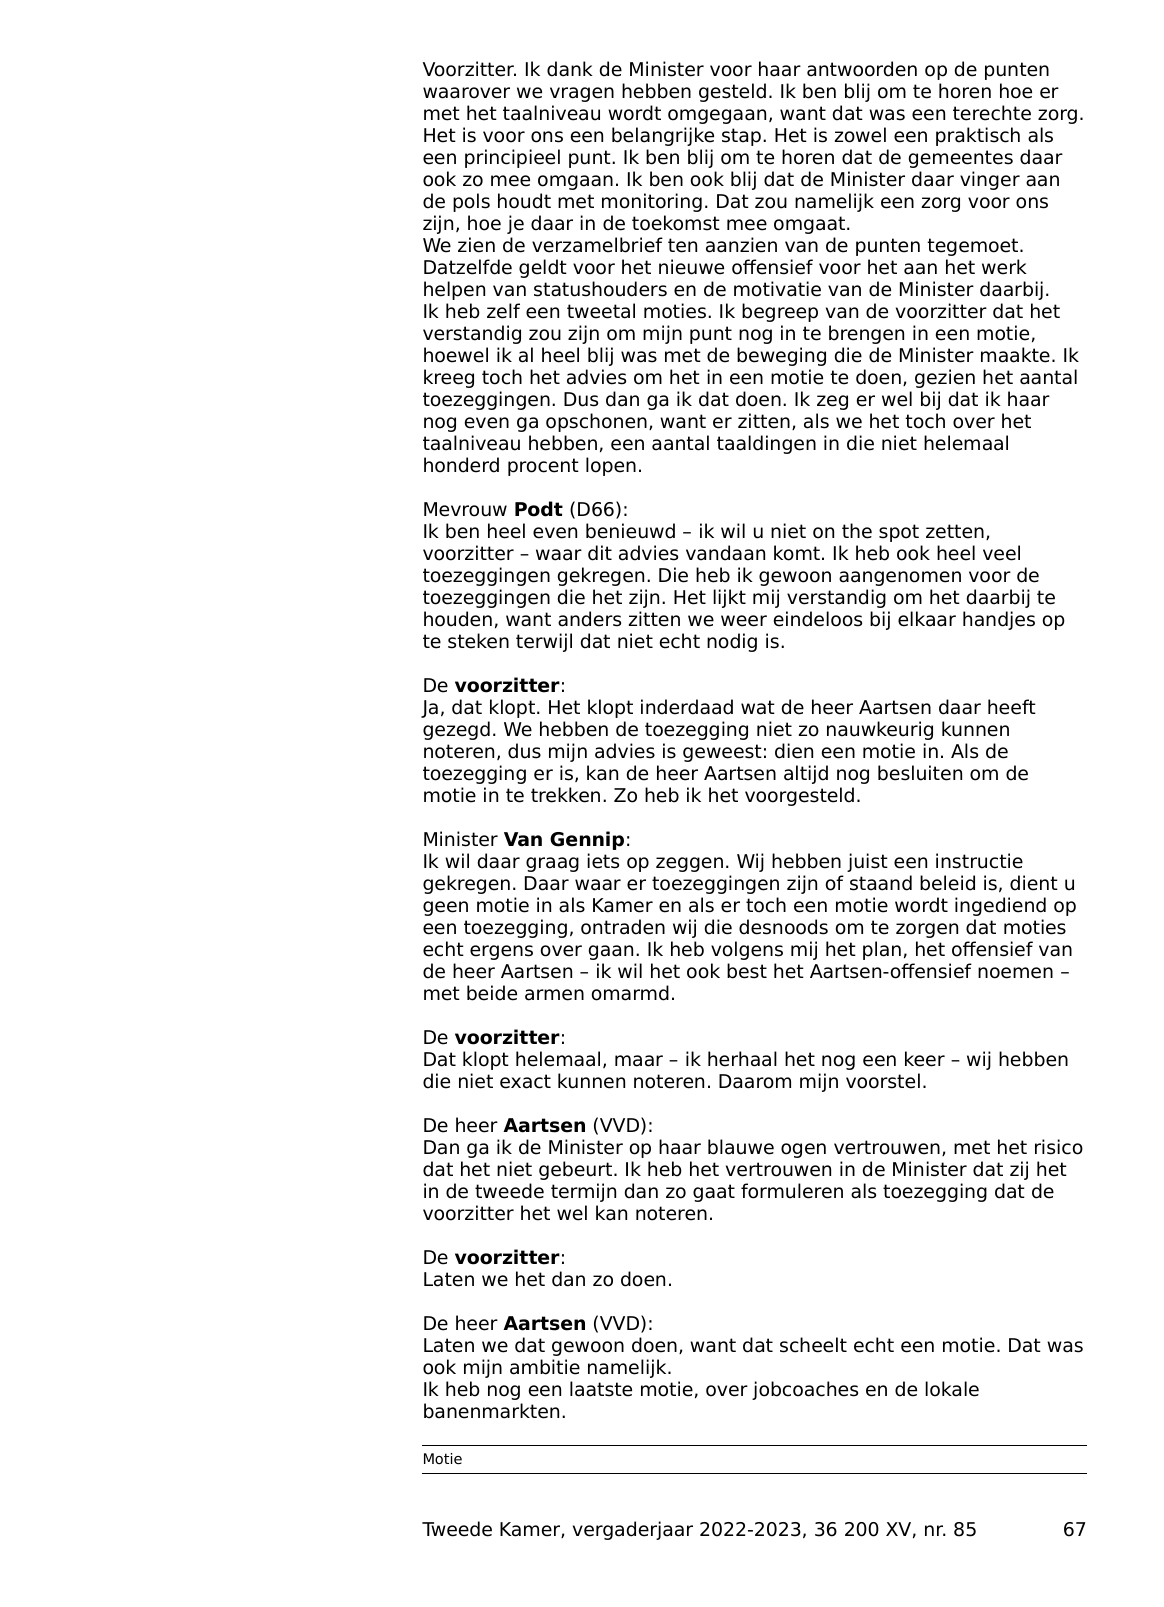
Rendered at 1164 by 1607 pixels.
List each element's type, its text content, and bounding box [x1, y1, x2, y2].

text De heer Aartsen (VVD): [422, 1115, 1087, 1137]
text De voorzitter: [422, 675, 1087, 697]
text Dat klopt helemaal, maar – ik herhaal het nog een keer – wij hebben die niet exact kunnen noteren. Daarom mijn voorstel. [422, 1049, 1087, 1093]
text De voorzitter: [422, 1027, 1087, 1049]
table_header Motie [422, 1446, 1087, 1472]
text Ik heb nog een laatste motie, over jobcoaches en de lokale banenmarkten. [422, 1379, 1087, 1423]
text De voorzitter: [422, 1247, 1087, 1269]
text Ik ben heel even benieuwd – ik wil u niet on the spot zetten, voorzitter – waar dit advies vandaan komt. Ik heb ook heel veel toezeggingen gekregen. Die heb ik gewoon aangenomen voor de toezeggingen die het zijn. Het lijkt mij verstandig om het daarbij te houden, want anders zitten we weer eindeloos bij elkaar handjes op te steken terwijl dat niet echt nodig is. [422, 521, 1087, 653]
text Ja, dat klopt. Het klopt inderdaad wat de heer Aartsen daar heeft gezegd. We hebben de toezegging niet zo nauwkeurig kunnen noteren, dus mijn advies is geweest: dien een motie in. Als de toezegging er is, kan de heer Aartsen altijd nog besluiten om de motie in te trekken. Zo heb ik het voorgesteld. [422, 697, 1087, 807]
text Laten we dat gewoon doen, want dat scheelt echt een motie. Dat was ook mijn ambitie namelijk. [422, 1335, 1087, 1379]
text Ik wil daar graag iets op zeggen. Wij hebben juist een instructie gekregen. Daar waar er toezeggingen zijn of staand beleid is, dient u geen motie in als Kamer en als er toch een motie wordt ingediend op een toezegging, ontraden wij die desnoods om te zorgen dat moties echt ergens over gaan. Ik heb volgens mij het plan, het offensief van de heer Aartsen – ik wil het ook best het Aartsen-offensief noemen – met beide armen omarmd. [422, 851, 1087, 1005]
text De heer Aartsen (VVD): [422, 1313, 1087, 1335]
text Mevrouw Podt (D66): [422, 499, 1087, 521]
text Minister Van Gennip: [422, 829, 1087, 851]
text Ik heb zelf een tweetal moties. Ik begreep van de voorzitter dat het verstandig zou zijn om mijn punt nog in te brengen in een motie, hoewel ik al heel blij was met de beweging die de Minister maakte. Ik kreeg toch het advies om het in een motie te doen, gezien het aantal toezeggingen. Dus dan ga ik dat doen. Ik zeg er wel bij dat ik haar nog even ga opschonen, want er zitten, als we het toch over het taalniveau hebben, een aantal taaldingen in die niet helemaal honderd procent lopen. [422, 301, 1087, 477]
text Voorzitter. Ik dank de Minister voor haar antwoorden op de punten waarover we vragen hebben gesteld. Ik ben blij om te horen hoe er met het taalniveau wordt omgegaan, want dat was een terechte zorg. Het is voor ons een belangrijke stap. Het is zowel een praktisch als een principieel punt. Ik ben blij om te horen dat de gemeentes daar ook zo mee omgaan. Ik ben ook blij dat de Minister daar vinger aan de pols houdt met monitoring. Dat zou namelijk een zorg voor ons zijn, hoe je daar in de toekomst mee omgaat. [422, 59, 1087, 235]
text Dan ga ik de Minister op haar blauwe ogen vertrouwen, met het risico dat het niet gebeurt. Ik heb het vertrouwen in de Minister dat zij het in de tweede termijn dan zo gaat formuleren als toezegging dat de voorzitter het wel kan noteren. [422, 1137, 1087, 1225]
text We zien de verzamelbrief ten aanzien van de punten tegemoet. Datzelfde geldt voor het nieuwe offensief voor het aan het werk helpen van statushouders en de motivatie van de Minister daarbij. [422, 235, 1087, 301]
text Laten we het dan zo doen. [422, 1269, 1087, 1291]
